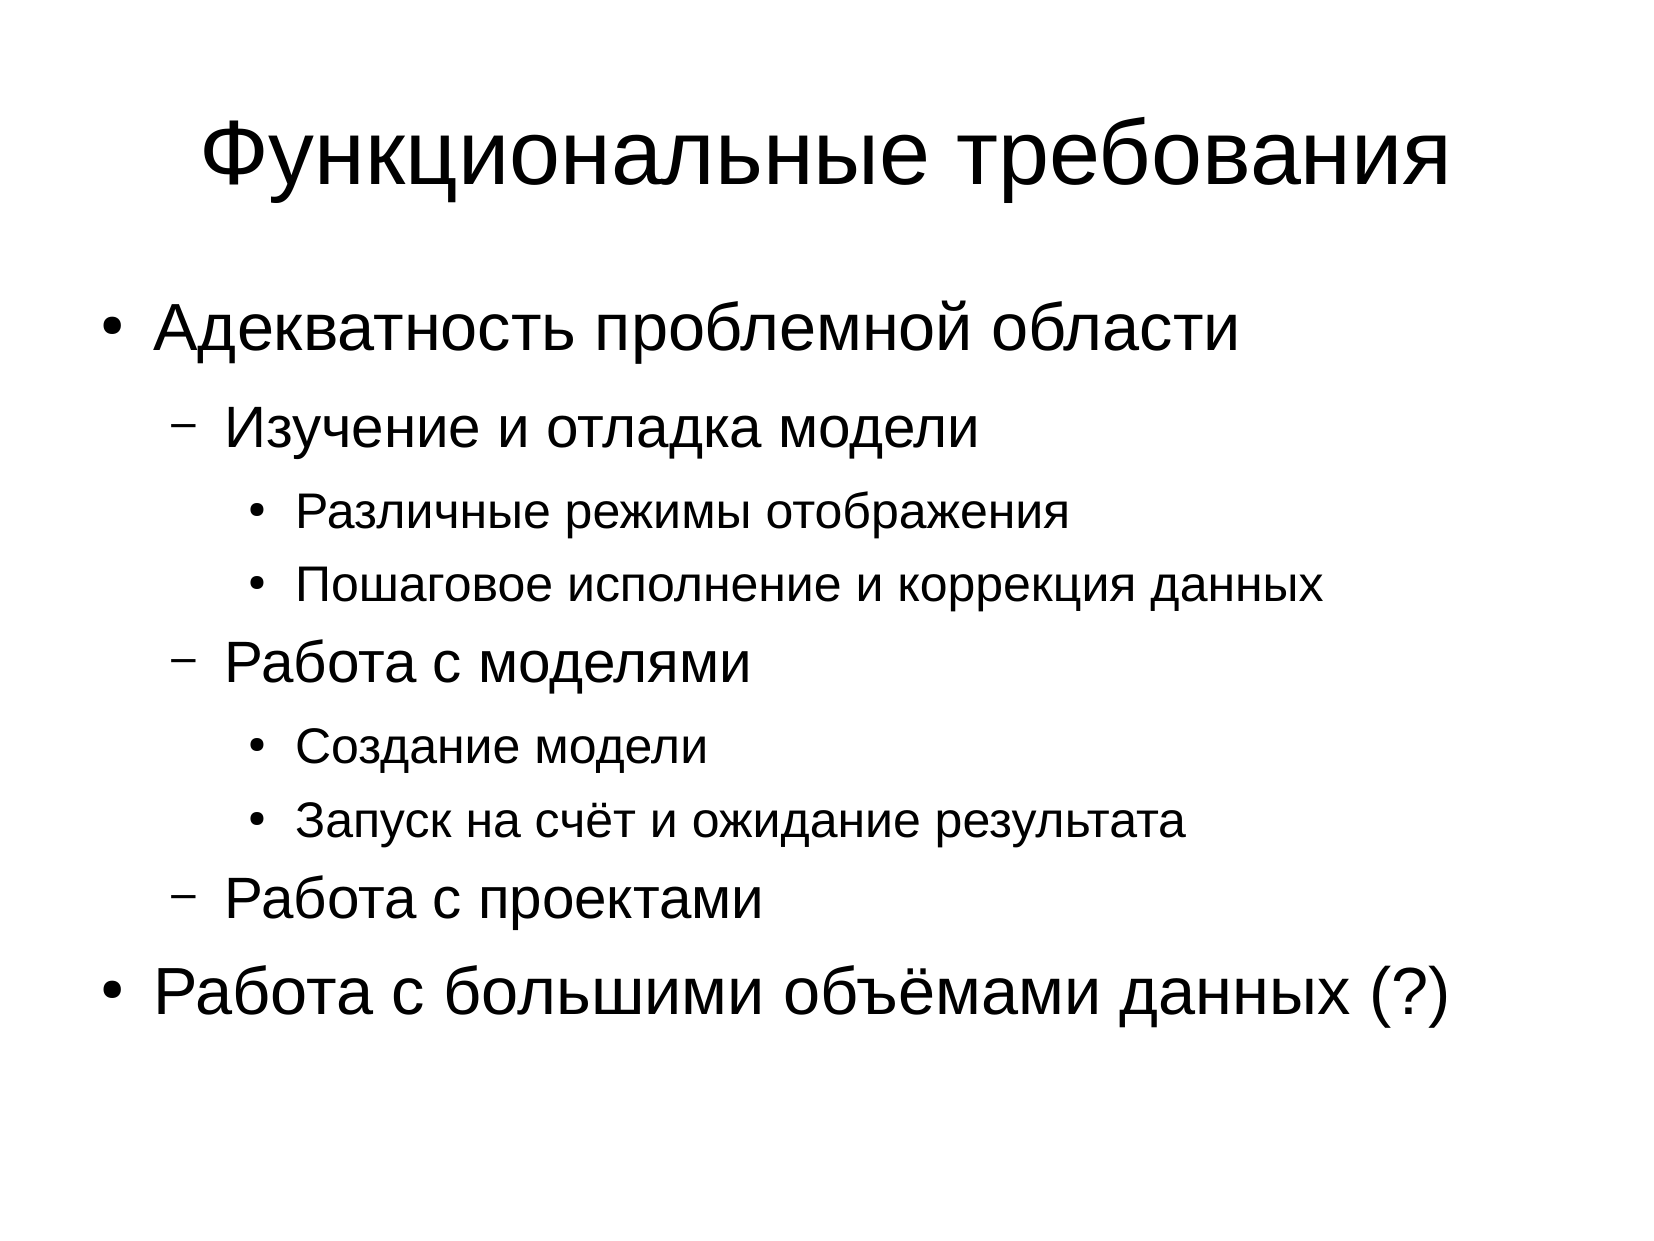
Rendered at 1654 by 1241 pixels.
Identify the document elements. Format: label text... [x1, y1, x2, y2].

list Адекватность проблемной области Изучение и отладка модели Различные режимы отображения Пошаговое исполнение и коррекция данных Работа с моделями Создание модели Запуск на счёт и ожидание результата Работа с проектами Работа с большими объёмами данных (?) [82, 290, 1538, 1171]
title Функциональные требования [82, 49, 1571, 257]
